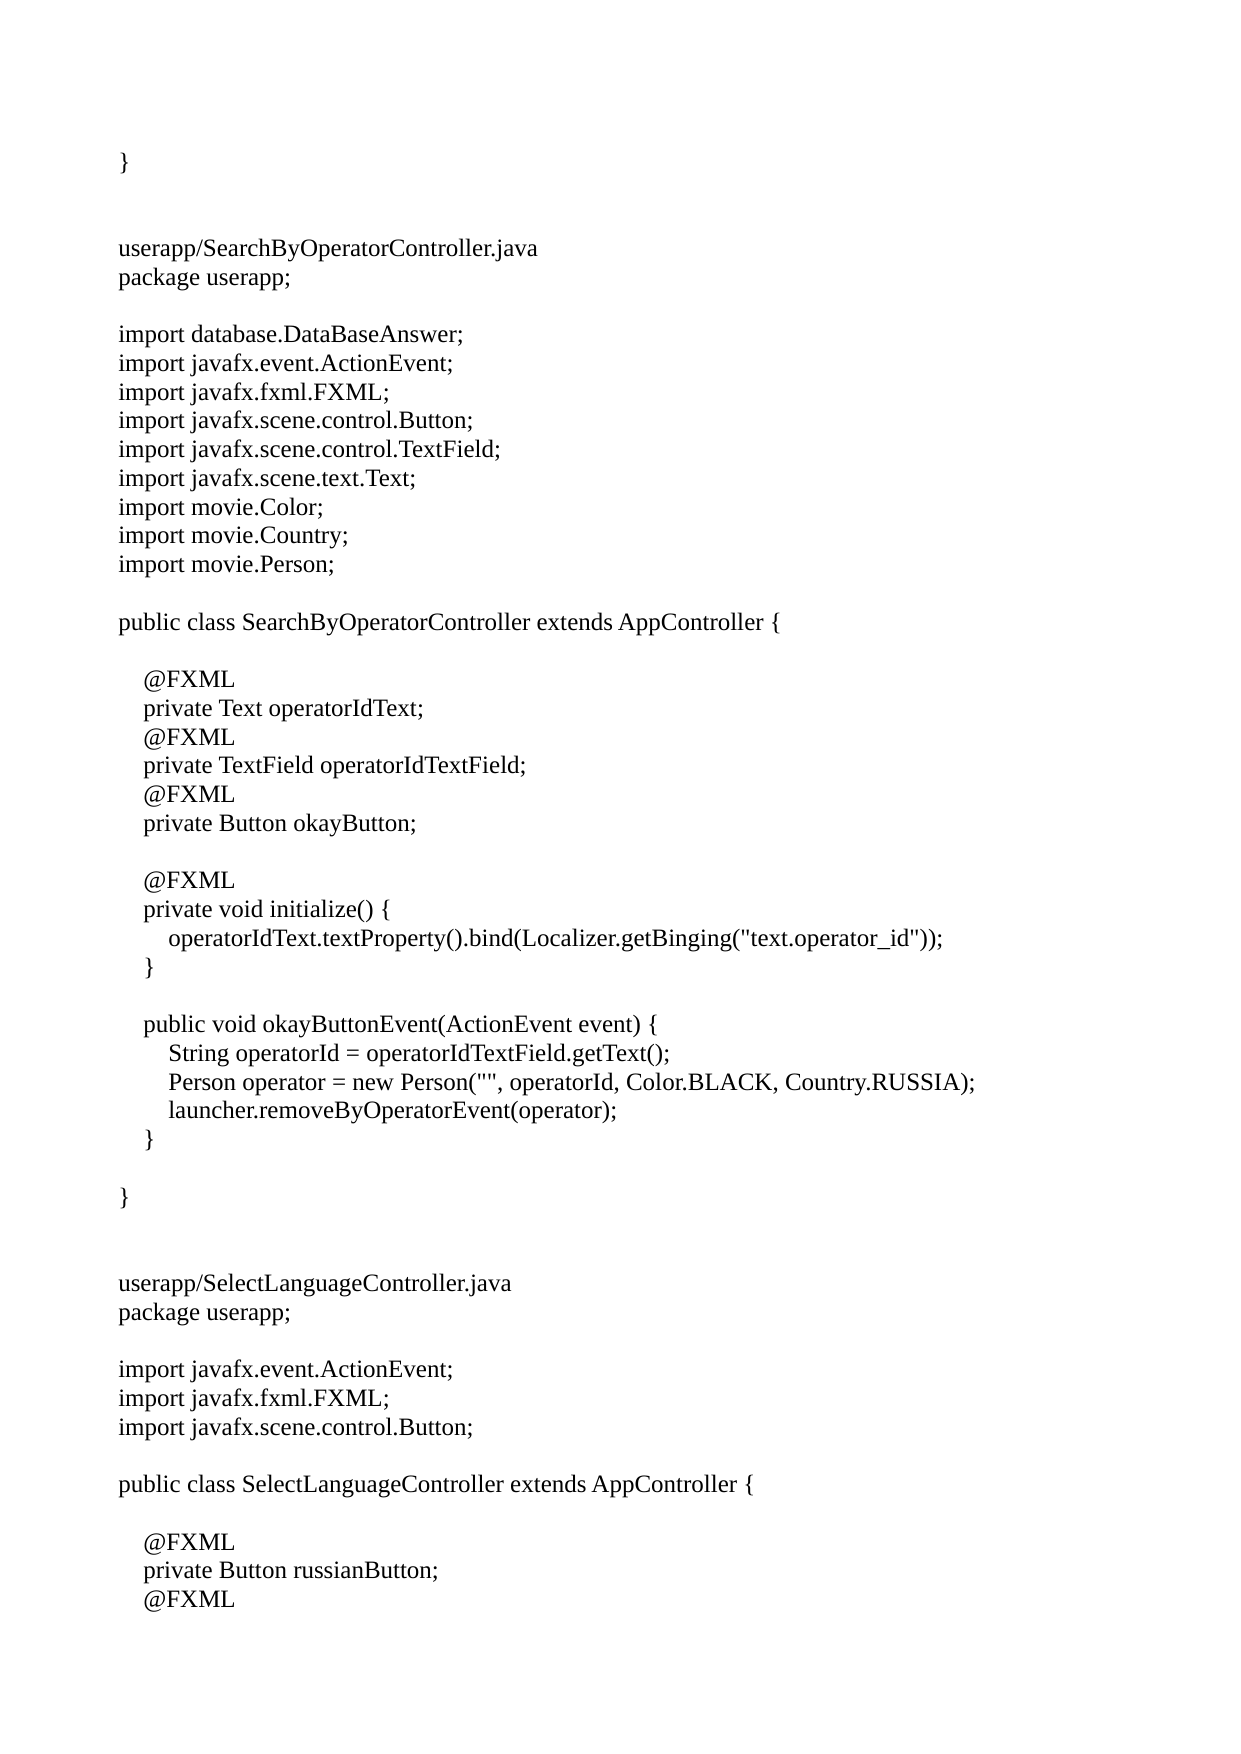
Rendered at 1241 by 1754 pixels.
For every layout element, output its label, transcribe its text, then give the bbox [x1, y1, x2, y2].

text import javafx.event.ActionEvent; [118, 348, 1122, 377]
text import javafx.scene.control.Button; [118, 1412, 1122, 1441]
text @FXML [118, 779, 1122, 808]
text import javafx.scene.control.TextField; [118, 434, 1122, 463]
text import javafx.fxml.FXML; [118, 377, 1122, 406]
text import javafx.scene.control.Button; [118, 406, 1122, 434]
text import movie.Country; [118, 521, 1122, 549]
text import javafx.scene.text.Text; [118, 463, 1122, 492]
text String operatorId = operatorIdTextField.getText(); [118, 1038, 1122, 1067]
text import movie.Color; [118, 492, 1122, 521]
text } [118, 147, 1122, 176]
text import movie.Person; [118, 549, 1122, 578]
text userapp/SelectLanguageController.java [118, 1268, 1122, 1297]
text private void initialize() { [118, 894, 1122, 923]
text import database.DataBaseAnswer; [118, 319, 1122, 348]
text } [118, 1124, 1122, 1153]
text private Button russianButton; [118, 1556, 1122, 1584]
text import javafx.event.ActionEvent; [118, 1354, 1122, 1383]
text @FXML [118, 866, 1122, 894]
text Person operator = new Person("", operatorId, Color.BLACK, Country.RUSSIA); [118, 1067, 1122, 1096]
text userapp/SearchByOperatorController.java [118, 233, 1122, 262]
text private Text operatorIdText; [118, 693, 1122, 722]
text package userapp; [118, 1297, 1122, 1326]
text @FXML [118, 1584, 1122, 1613]
text private Button okayButton; [118, 808, 1122, 837]
text public void okayButtonEvent(ActionEvent event) { [118, 1009, 1122, 1038]
text @FXML [118, 664, 1122, 693]
text public class SelectLanguageController extends AppController { [118, 1469, 1122, 1498]
text @FXML [118, 1527, 1122, 1556]
text private TextField operatorIdTextField; [118, 751, 1122, 779]
text launcher.removeByOperatorEvent(operator); [118, 1096, 1122, 1124]
text public class SearchByOperatorController extends AppController { [118, 607, 1122, 636]
text operatorIdText.textProperty().bind(Localizer.getBinging("text.operator_id")); [118, 923, 1122, 952]
text } [118, 952, 1122, 981]
text } [118, 1182, 1122, 1211]
text @FXML [118, 722, 1122, 751]
text package userapp; [118, 262, 1122, 291]
text import javafx.fxml.FXML; [118, 1383, 1122, 1412]
